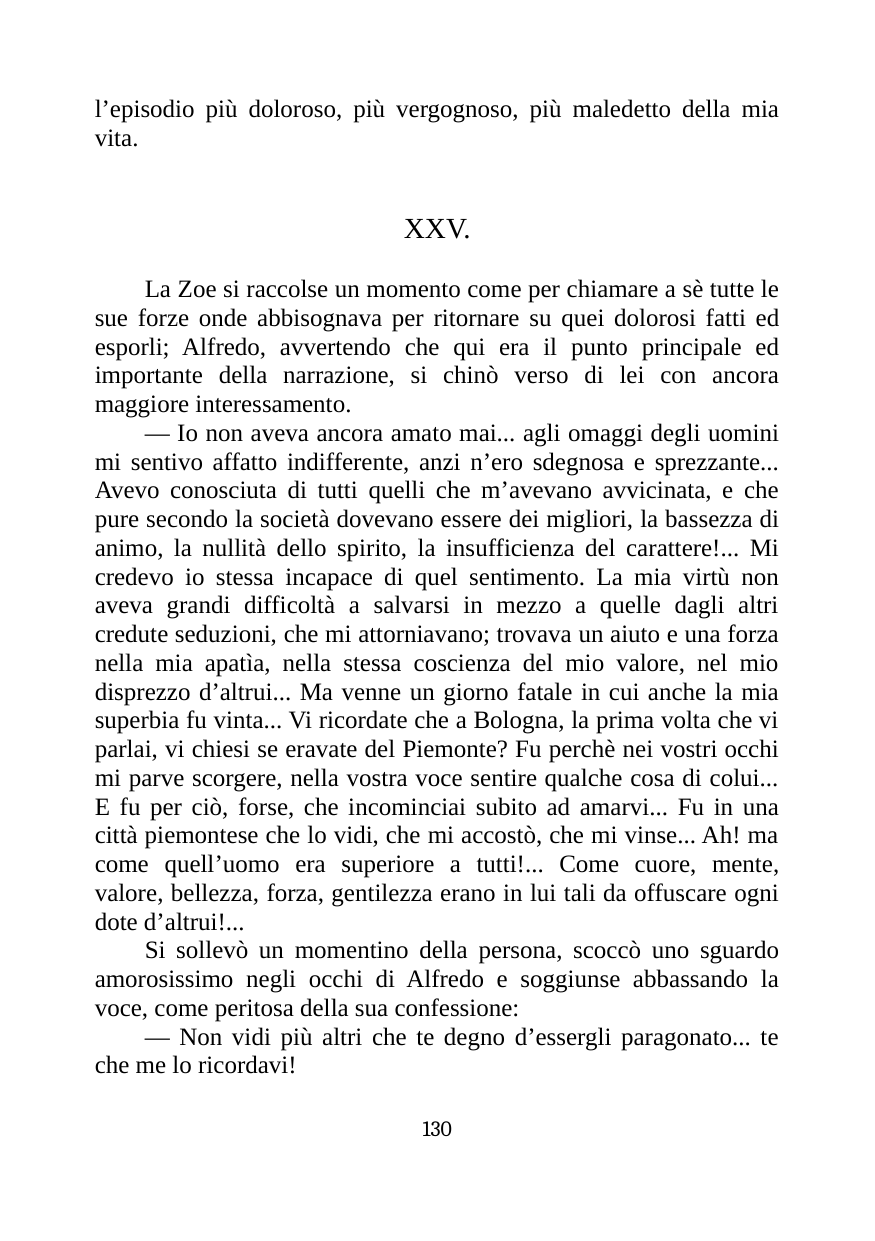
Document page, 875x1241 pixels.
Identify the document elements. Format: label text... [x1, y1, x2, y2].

text Si sollevò un momentino della persona, scoccò uno sguardo amorosissimo negli occhi di Alfredo e soggiunse abbassando la voce, come peritosa della sua confessione: [94, 935, 779, 1022]
text l’episodio più doloroso, più vergognoso, più maledetto della mia vita. [94, 94, 779, 152]
text — Io non aveva ancora amato mai... agli omaggi degli uomini mi sentivo affatto indifferente, anzi n’ero sdegnosa e sprezzante... Avevo conosciuta di tutti quelli che m’avevano avvicinata, e che pure secondo la società dovevano essere dei migliori, la bassezza di animo, la nullità dello spirito, la insufficienza del carattere!... Mi credevo io stessa incapace di quel sentimento. La mia virtù non aveva grandi difficoltà a salvarsi in mezzo a quelle dagli altri credute seduzioni, che mi attorniavano; trovava un aiuto e una forza nella mia apatìa, nella stessa coscienza del mio valore, nel mio disprezzo d’altrui... Ma venne un giorno fatale in cui anche la mia superbia fu vinta... Vi ricordate che a Bologna, la prima volta che vi parlai, vi chiesi se eravate del Piemonte? Fu perchè nei vostri occhi mi parve scorgere, nella vostra voce sentire qualche cosa di colui... E fu per ciò, forse, che incominciai subito ad amarvi... Fu in una città piemontese che lo vidi, che mi accostò, che mi vinse... Ah! ma come quell’uomo era superiore a tutti!... Come cuore, mente, valore, bellezza, forza, gentilezza erano in lui tali da offuscare ogni dote d’altrui!... [94, 418, 779, 935]
text — Non vidi più altri che te degno d’essergli paragonato... te che me lo ricordavi! [94, 1022, 779, 1079]
text La Zoe si raccolse un momento come per chiamare a sè tutte le sue forze onde abbisognava per ritornare su quei dolorosi fatti ed esporli; Alfredo, avvertendo che qui era il punto principale ed importante della narrazione, si chinò verso di lei con ancora maggiore interessamento. [94, 274, 779, 418]
subtitle XXV. [94, 211, 779, 244]
